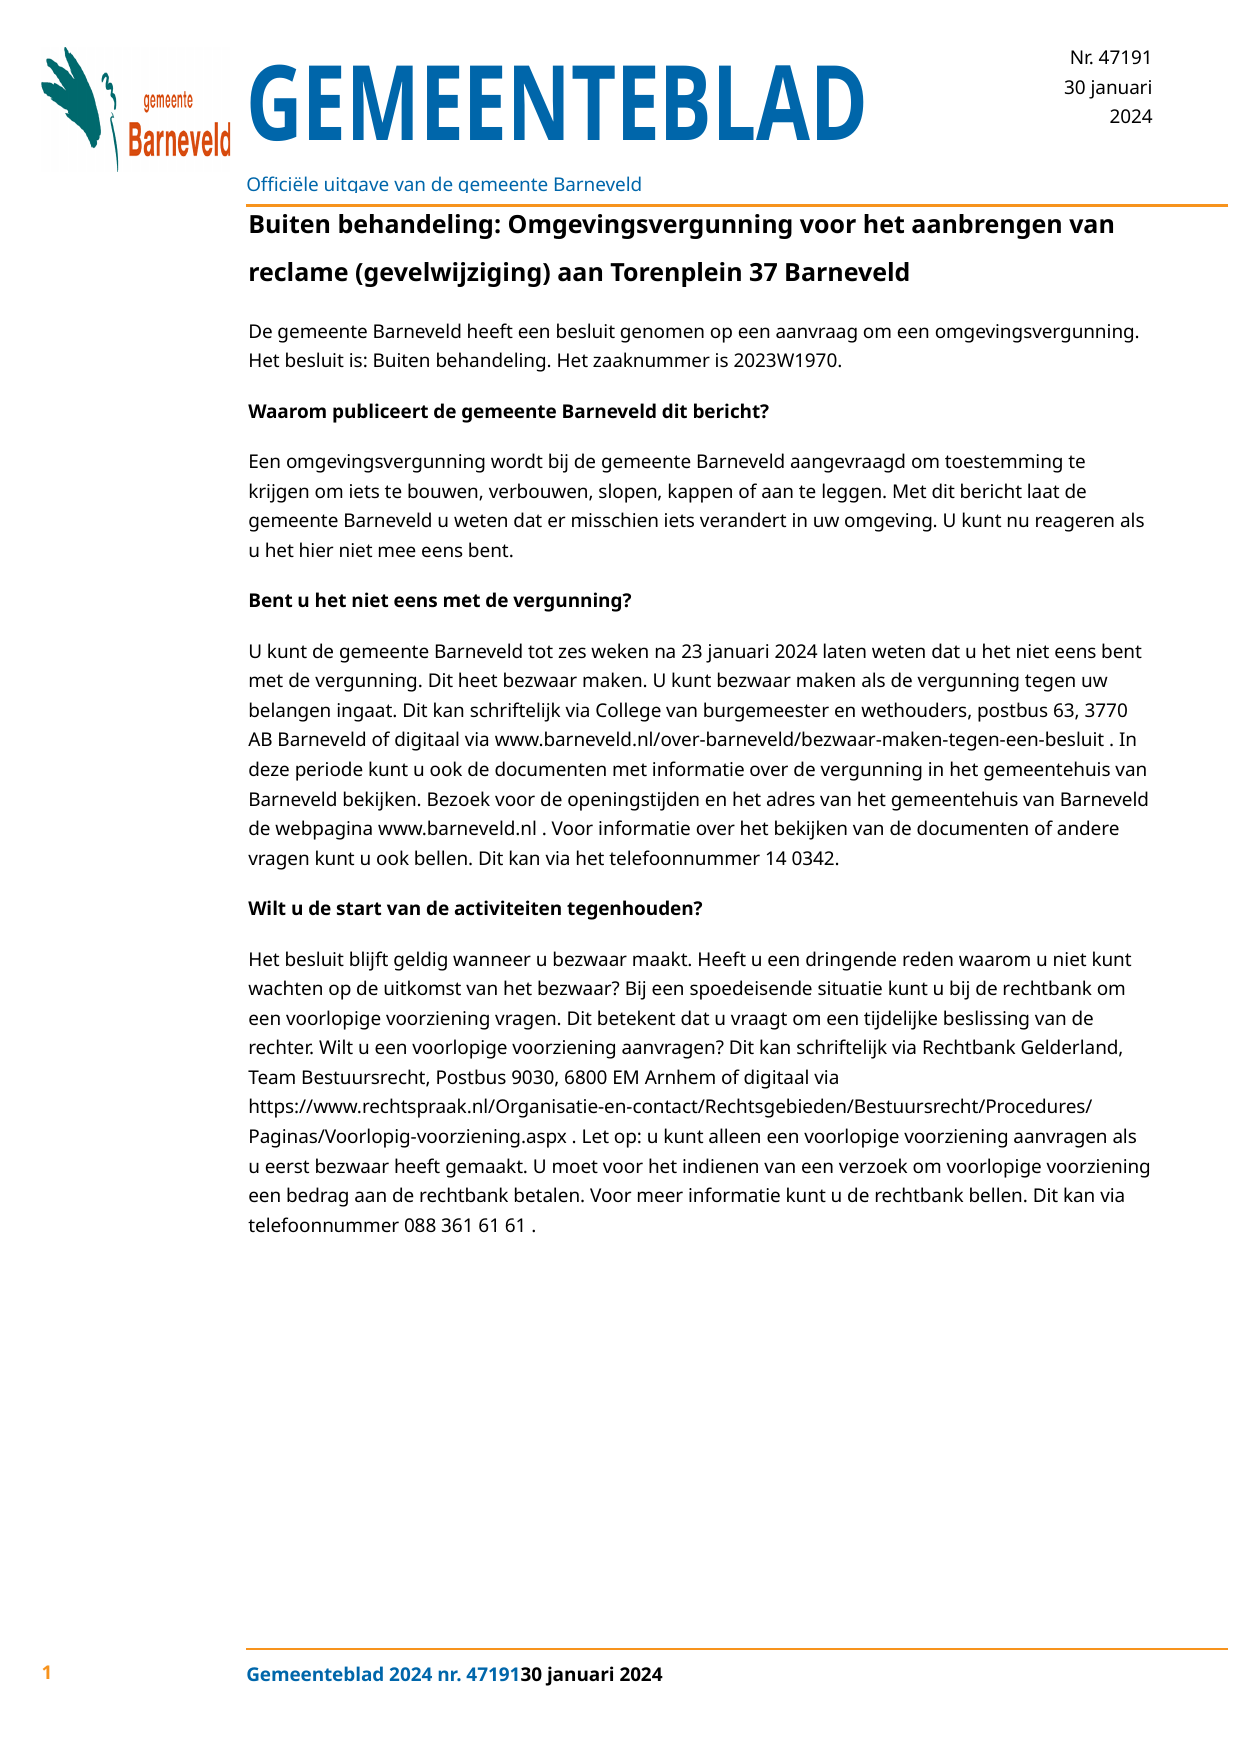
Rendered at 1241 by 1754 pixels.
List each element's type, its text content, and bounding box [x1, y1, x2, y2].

picture [41, 47, 231, 172]
text Het besluit blijft geldig wanneer u bezwaar maakt. Heeft u een dringende reden waarom u niet kunt wachten op de uitkomst van het bezwaar? Bij een spoedeisende situatie kunt u bij de rechtbank om een voorlopige voorziening vragen. Dit betekent dat u vraagt om een tijdelijke beslissing van de rechter. Wilt u een voorlopige voorziening aanvragen? Dit kan schriftelijk via Rechtbank Gelderland, Team Bestuursrecht, Postbus 9030, 6800 EM Arnhem of digitaal via https://www.rechtspraak.nl/Organisatie-en-contact/Rechtsgebieden/Bestuursrecht/Procedures/Paginas/Voorlopig-voorziening.aspx . Let op: u kunt alleen een voorlopige voorziening aanvragen als u eerst bezwaar heeft gemaakt. U moet voor het indienen van een verzoek om voorlopige voorziening een bedrag aan de rechtbank betalen. Voor meer informatie kunt u de rechtbank bellen. Dit kan via telefoonnummer 088 361 61 61 . [248, 946, 1152, 1238]
text De gemeente Barneveld heeft een besluit genomen op een aanvraag om een omgevingsvergunning. Het besluit is: Buiten behandeling. Het zaaknummer is 2023W1970. [248, 318, 1152, 373]
text Wilt u de start van de activiteiten tegenhouden? [248, 895, 1152, 921]
text Bent u het niet eens met de vergunning? [248, 587, 1152, 613]
text Waarom publiceert de gemeente Barneveld dit bericht? [248, 398, 1152, 424]
text U kunt de gemeente Barneveld tot zes weken na 23 januari 2024 laten weten dat u het niet eens bent met de vergunning. Dit heet bezwaar maken. U kunt bezwaar maken als de vergunning tegen uw belangen ingaat. Dit kan schriftelijk via College van burgemeester en wethouders, postbus 63, 3770 AB Barneveld of digitaal via www.barneveld.nl/over-barneveld/bezwaar-maken-tegen-een-besluit . In deze periode kunt u ook de documenten met informatie over de vergunning in het gemeentehuis van Barneveld bekijken. Bezoek voor de openingstijden en het adres van het gemeentehuis van Barneveld de webpagina www.barneveld.nl . Voor informatie over het bekijken van de documenten of andere vragen kunt u ook bellen. Dit kan via het telefoonnummer 14 0342. [248, 638, 1152, 871]
text Buiten behandeling: Omgevingsvergunning voor het aanbrengen van reclame (gevelwijziging) aan Torenplein 37 Barneveld [248, 207, 1152, 288]
text Een omgevingsvergunning wordt bij de gemeente Barneveld aangevraagd om toestemming te krijgen om iets te bouwen, verbouwen, slopen, kappen of aan te leggen. Met dit bericht laat de gemeente Barneveld u weten dat er misschien iets verandert in uw omgeving. U kunt nu reageren als u het hier niet mee eens bent. [248, 448, 1152, 563]
